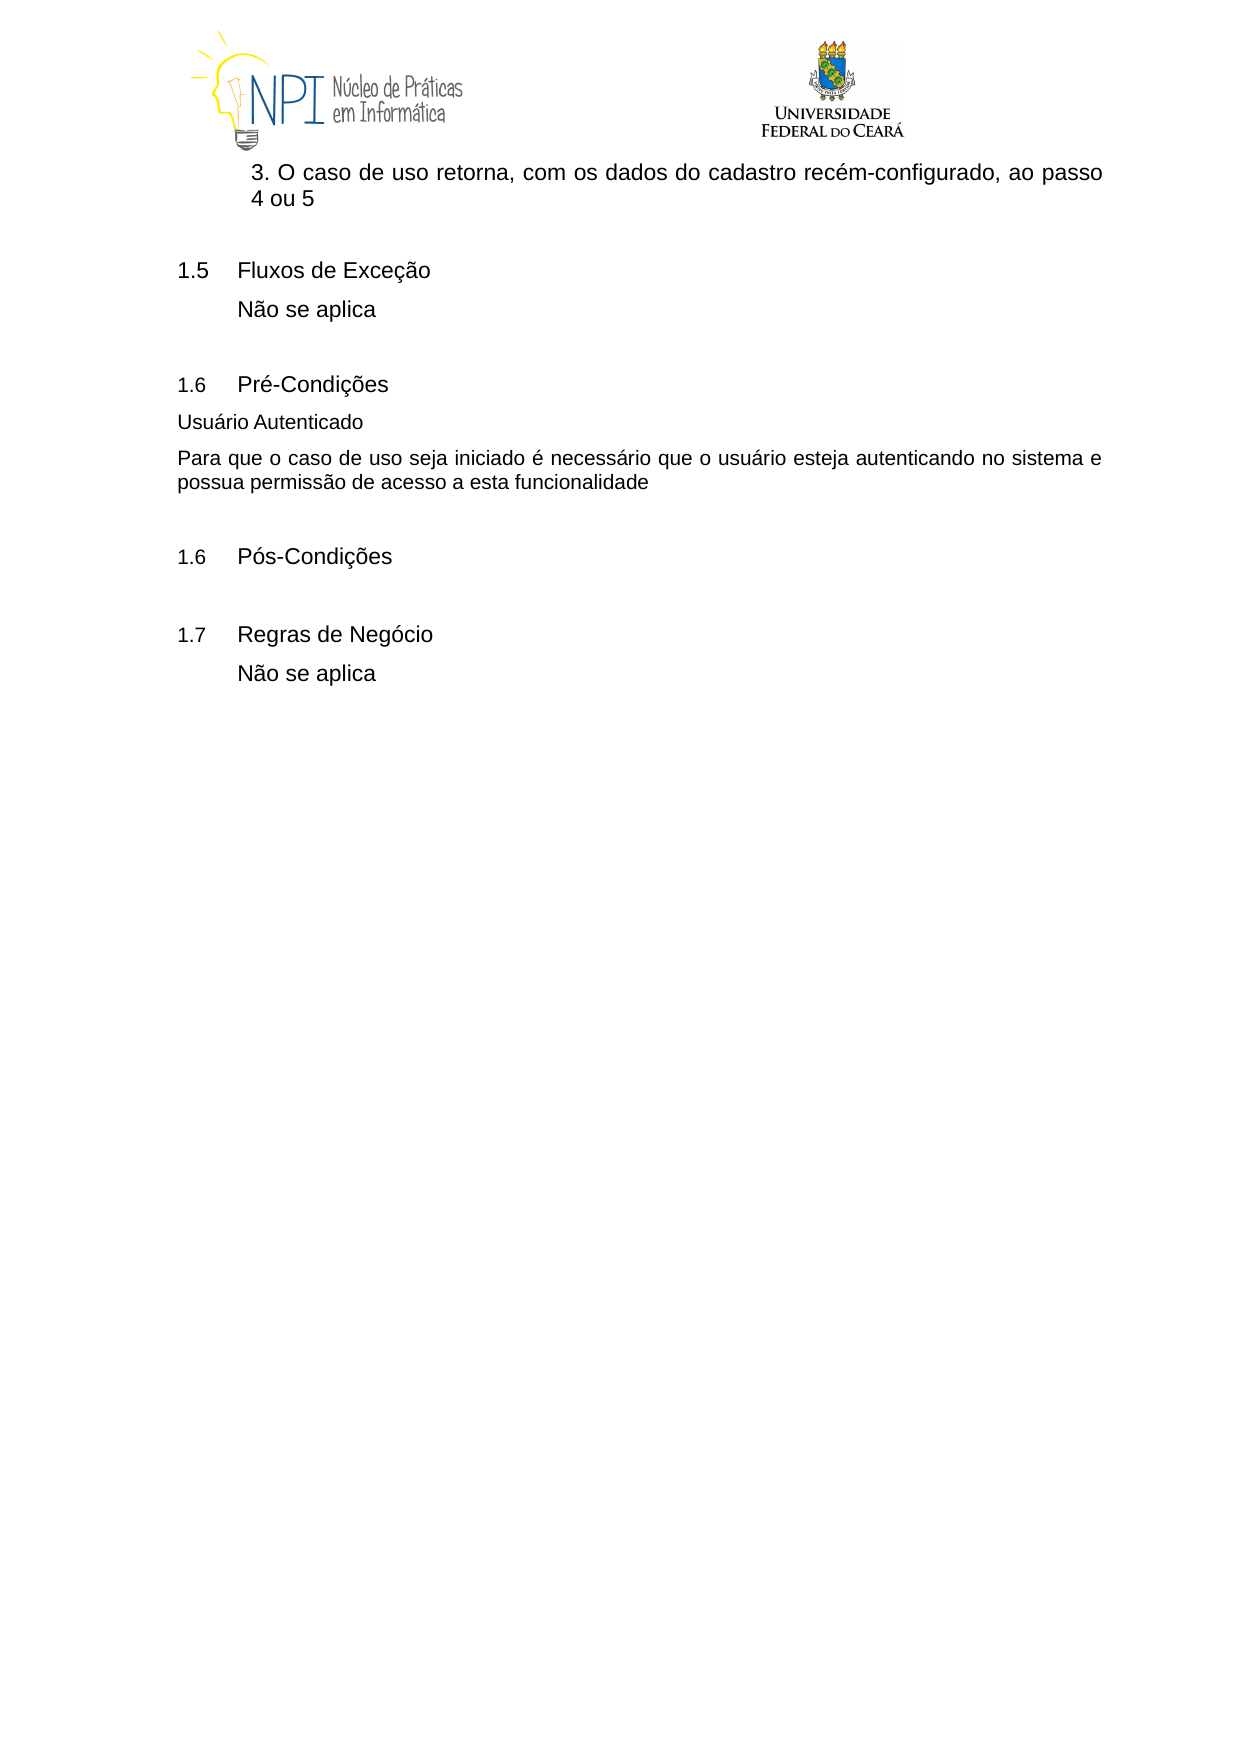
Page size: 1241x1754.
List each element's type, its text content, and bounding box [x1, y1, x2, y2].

text Não se aplica [177, 659, 1104, 686]
list 3. O caso de uso retorna, com os dados do cadastro recém-configurado, ao passo 4 ou 5 [251, 118, 1104, 212]
text Usuário Autenticado [177, 410, 1104, 434]
list 1.6 Pré-Condições [177, 371, 1104, 397]
picture [761, 41, 905, 139]
text 1.5 Fluxos de Exceção [177, 257, 1104, 283]
list 1.7 Regras de Negócio [139, 621, 1104, 647]
text Para que o caso de uso seja iniciado é necessário que o usuário esteja autenticando no sistema e possua permissão de acesso a esta funcionalidade [177, 446, 1104, 494]
list 1.6 Pós-Condições [177, 543, 1104, 569]
text Não se aplica [177, 296, 1104, 322]
picture [181, 22, 472, 159]
